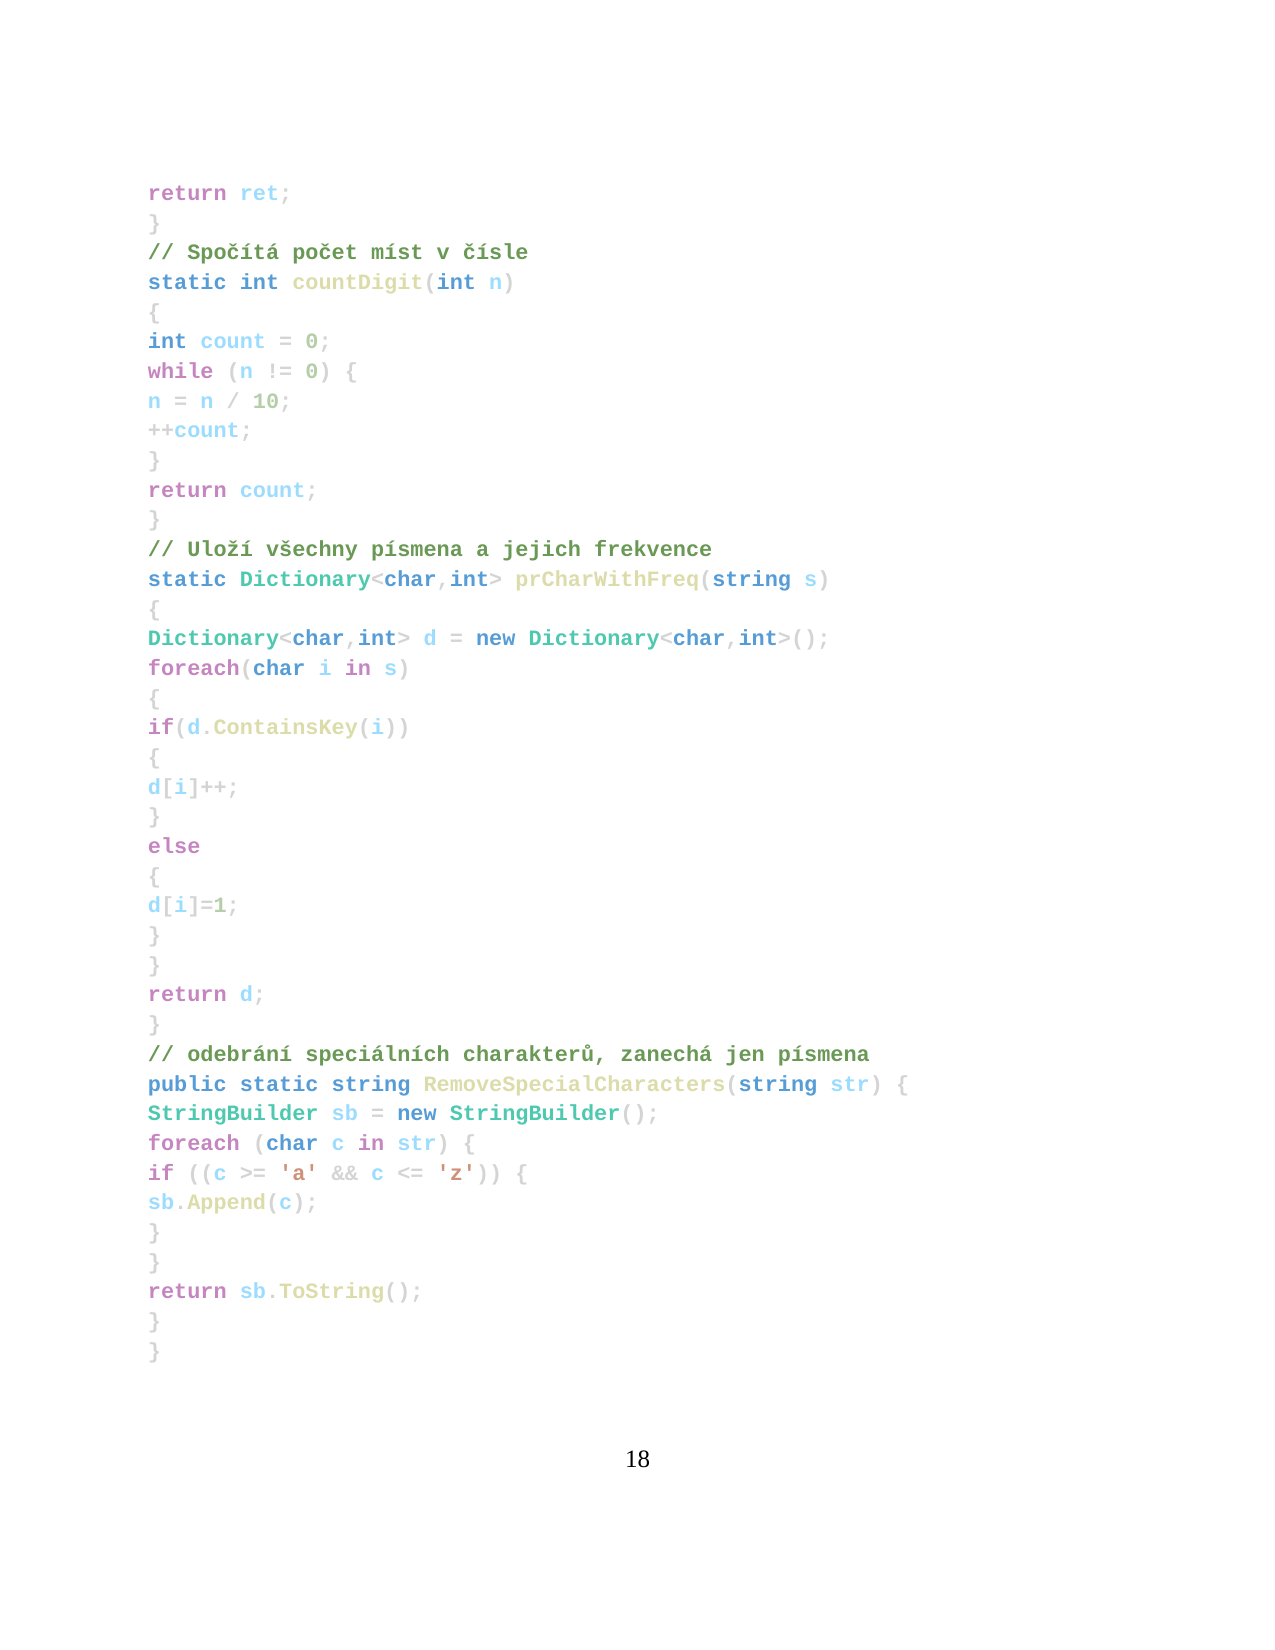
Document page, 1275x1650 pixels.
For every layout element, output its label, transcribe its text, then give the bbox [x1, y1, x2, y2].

text { [148, 296, 1127, 326]
text { [148, 593, 1127, 622]
text StringBuilder sb = new StringBuilder(); [148, 1097, 1127, 1127]
text } [148, 1305, 1127, 1335]
text return count; [148, 474, 1127, 504]
text d[i]++; [148, 771, 1127, 801]
text } [148, 504, 1127, 533]
text } [148, 1216, 1127, 1246]
text while (n != 0) { [148, 355, 1127, 385]
text } [148, 444, 1127, 474]
text // odebrání speciálních charakterů, zanechá jen písmena [148, 1038, 1127, 1068]
text public static string RemoveSpecialCharacters(string str) { [148, 1068, 1127, 1097]
text } [148, 919, 1127, 949]
text } [148, 949, 1127, 979]
text // Uloží všechny písmena a jejich frekvence [148, 533, 1127, 563]
text static Dictionary<char,int> prCharWithFreq(string s) [148, 563, 1127, 593]
text } [148, 801, 1127, 830]
text int count = 0; [148, 326, 1127, 355]
text foreach (char c in str) { [148, 1127, 1127, 1157]
text return ret; [148, 177, 1127, 207]
text } [148, 207, 1127, 237]
text n = n / 10; [148, 385, 1127, 415]
text } [148, 1008, 1127, 1038]
text ++count; [148, 415, 1127, 444]
text d[i]=1; [148, 890, 1127, 919]
text foreach(char i in s) [148, 652, 1127, 682]
text if(d.ContainsKey(i)) [148, 712, 1127, 741]
text { [148, 741, 1127, 771]
text // Spočítá počet míst v čísle [148, 237, 1127, 266]
text static int countDigit(int n) [148, 266, 1127, 296]
text Dictionary<char,int> d = new Dictionary<char,int>(); [148, 622, 1127, 652]
text sb.Append(c); [148, 1187, 1127, 1216]
text return sb.ToString(); [148, 1276, 1127, 1305]
text if ((c >= 'a' && c <= 'z')) { [148, 1157, 1127, 1187]
text return d; [148, 979, 1127, 1008]
text { [148, 860, 1127, 890]
text { [148, 682, 1127, 712]
text } [148, 1246, 1127, 1276]
text else [148, 830, 1127, 860]
text } [148, 1335, 1127, 1365]
